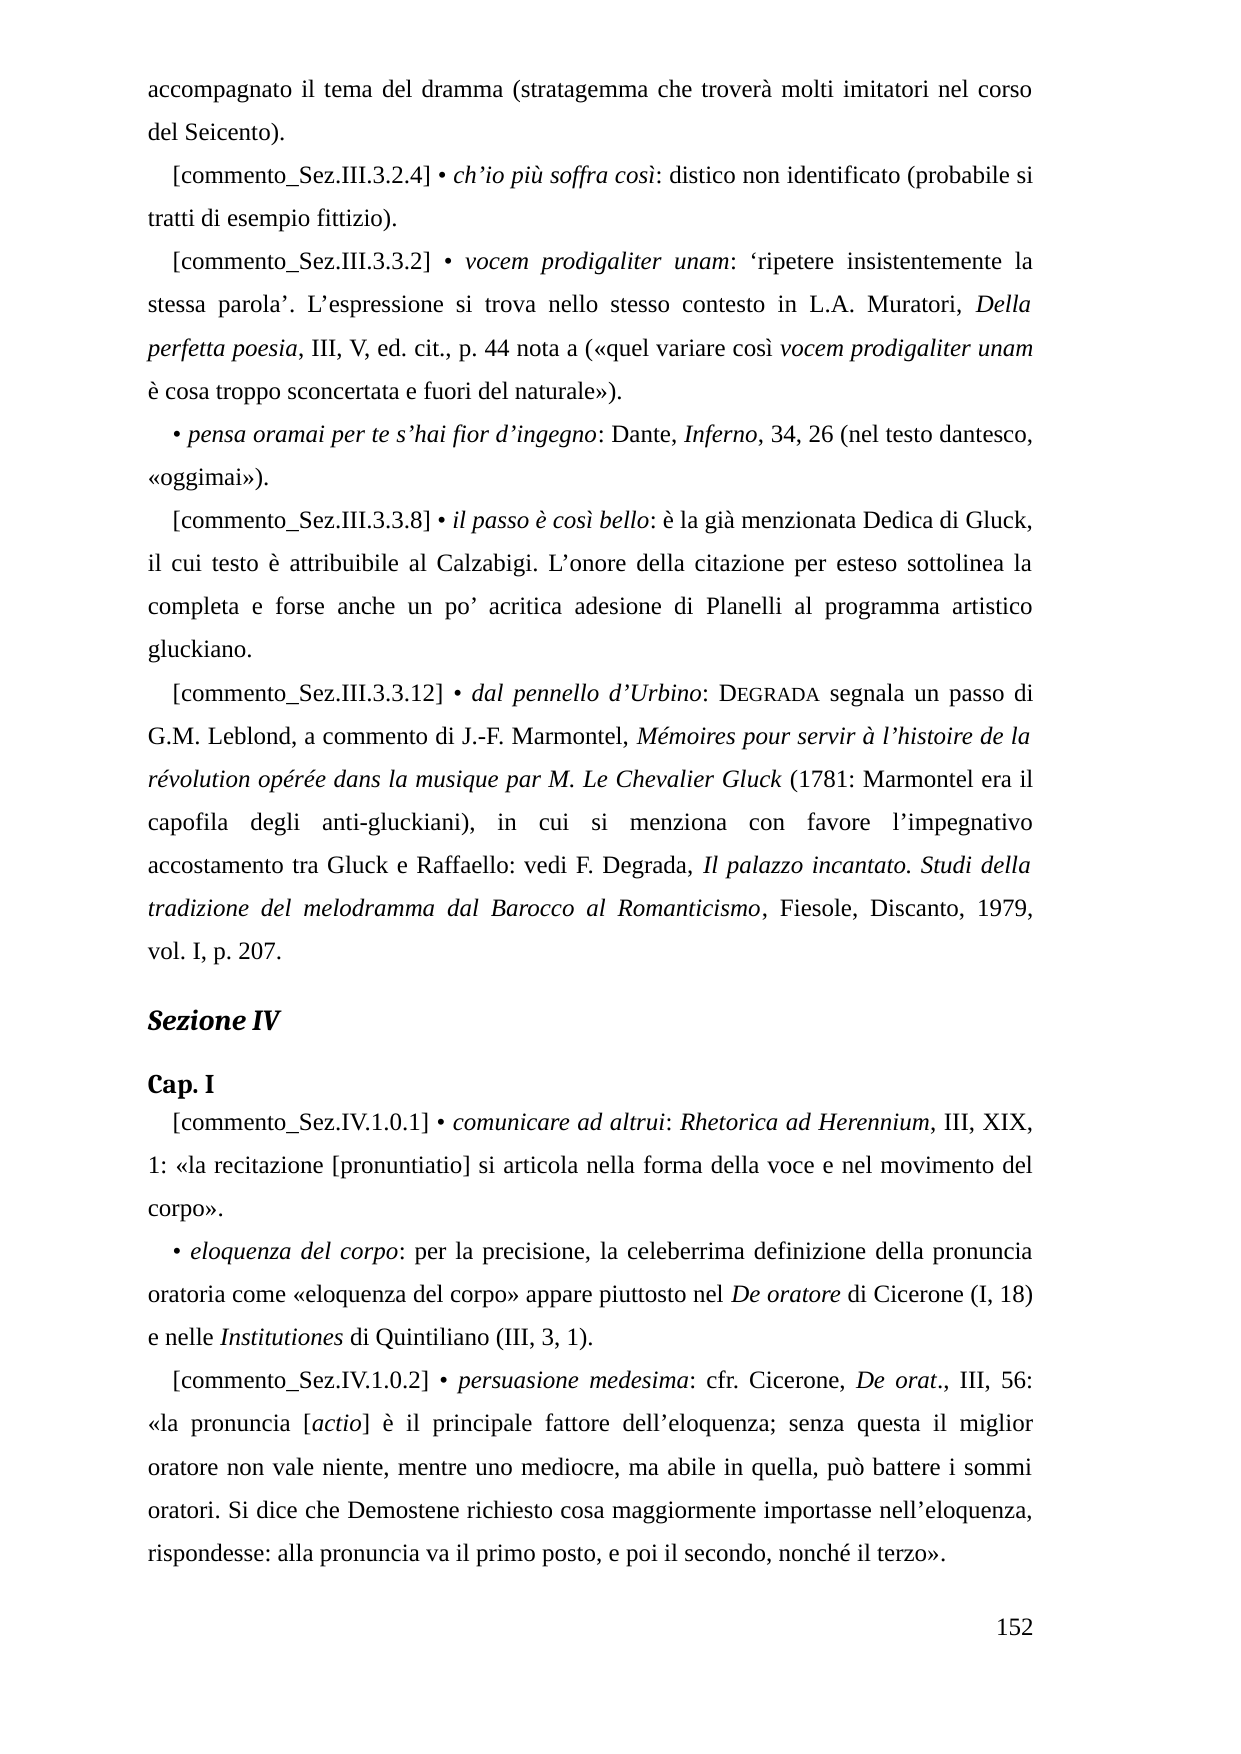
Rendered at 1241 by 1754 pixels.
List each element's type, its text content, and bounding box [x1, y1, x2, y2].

subtitle Cap. I [148, 1069, 1033, 1100]
text [commento_Sez.IV.1.0.1] • comunicare ad altrui: Rhetorica ad Herennium, III, XIX, 1: «la recitazione [pronuntiatio] si articola nella forma della voce e nel movimento del corpo». [148, 1107, 1033, 1222]
text [commento_Sez.III.3.3.8] • il passo è così bello: è la già menzionata Dedica di Gluck, il cui testo è attribuibile al Calzabigi. L’onore della citazione per esteso sottolinea la completa e forse anche un po’ acritica adesione di Planelli al programma artistico gluckiano. [148, 505, 1033, 663]
text [commento_Sez.IV.1.0.2] • persuasione medesima: cfr. Cicerone, De orat., III, 56: «la pronuncia [actio] è il principale fattore dell’eloquenza; senza questa il miglior oratore non vale niente, mentre uno mediocre, ma abile in quella, può battere i sommi oratori. Si dice che Demostene richiesto cosa maggiormente importasse nell’eloquenza, rispondesse: alla pronuncia va il primo posto, e poi il secondo, nonché il terzo». [148, 1365, 1033, 1567]
text accompagnato il tema del dramma (stratagemma che troverà molti imitatori nel corso del Seicento). [148, 74, 1033, 146]
text [commento_Sez.III.3.3.12] • dal pennello d’Urbino: Degrada segnala un passo di G.M. Leblond, a commento di J.-F. Marmontel, Mémoires pour servir à l’histoire de la révolution opérée dans la musique par M. Le Chevalier Gluck (1781: Marmontel era il capofila degli anti-gluckiani), in cui si menziona con favore l’impegnativo accostamento tra Gluck e Raffaello: vedi F. Degrada, Il palazzo incantato. Studi della tradizione del melodramma dal Barocco al Romanticismo, Fiesole, Discanto, 1979, vol. I, p. 207. [148, 678, 1033, 965]
text • eloquenza del corpo: per la precisione, la celeberrima definizione della pronuncia oratoria come «eloquenza del corpo» appare piuttosto nel De oratore di Cicerone (I, 18) e nelle Institutiones di Quintiliano (III, 3, 1). [148, 1236, 1033, 1351]
subtitle Sezione IV [148, 1004, 1033, 1038]
text • pensa oramai per te s’hai fior d’ingegno: Dante, Inferno, 34, 26 (nel testo dantesco, «oggimai»). [148, 419, 1033, 491]
text [commento_Sez.III.3.3.2] • vocem prodigaliter unam: ‘ripetere insistentemente la stessa parola’. L’espressione si trova nello stesso contesto in L.A. Muratori, Della perfetta poesia, III, V, ed. cit., p. 44 nota a («quel variare così vocem prodigaliter unam è cosa troppo sconcertata e fuori del naturale»). [148, 246, 1033, 404]
text [commento_Sez.III.3.2.4] • ch’io più soffra così: distico non identificato (probabile si tratti di esempio fittizio). [148, 160, 1033, 232]
